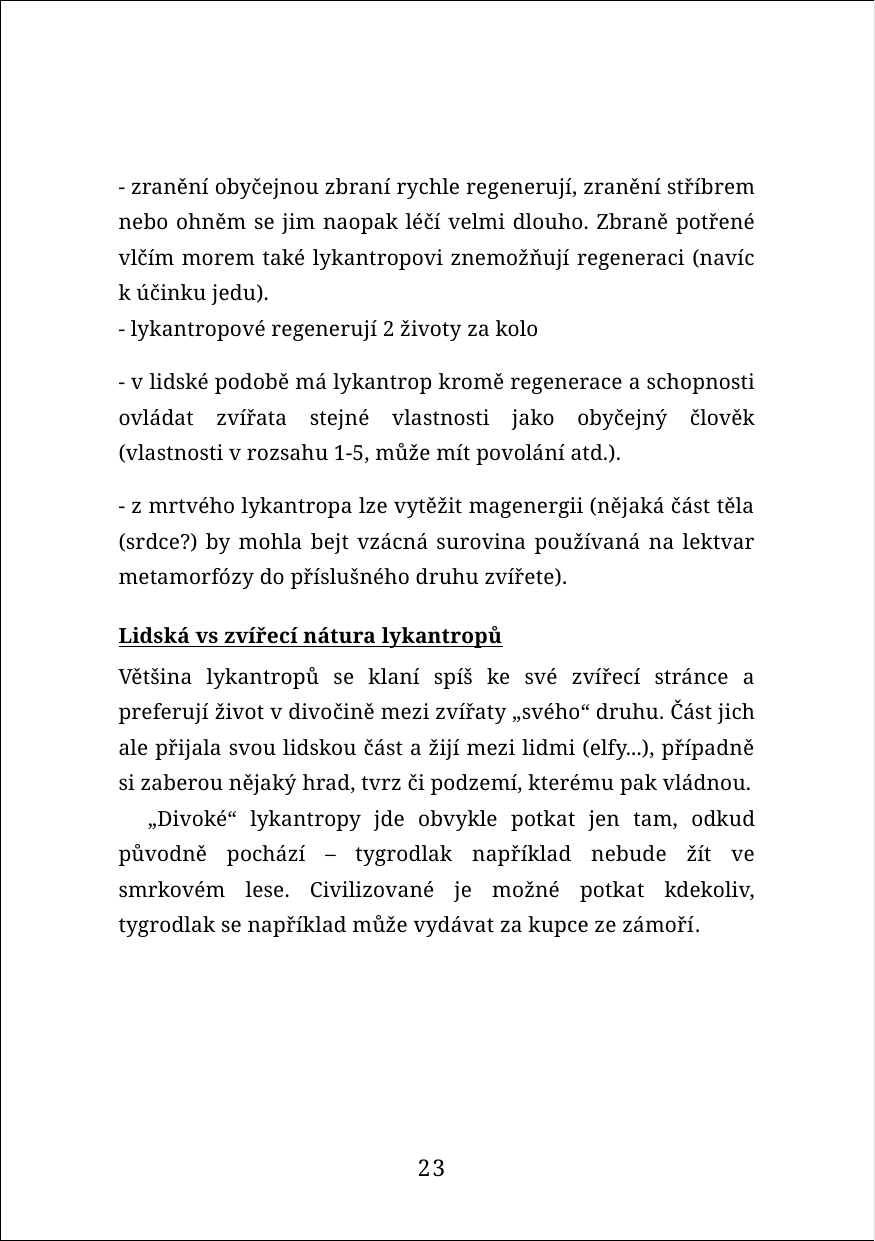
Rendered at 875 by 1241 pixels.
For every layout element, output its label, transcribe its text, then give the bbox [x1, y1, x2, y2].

text - zranění obyčejnou zbraní rychle regenerují, zranění stříbrem nebo ohněm se jim naopak léčí velmi dlouho. Zbraně potřené vlčím morem také lykantropovi znemožňují regeneraci (navíc k účinku jedu). - lykantropové regenerují 2 životy za kolo [118, 172, 756, 342]
text - v lidské podobě má lykantrop kromě regenerace a schopnosti ovládat zvířata stejné vlastnosti jako obyčejný člověk (vlastnosti v rozsahu 1-5, může mít povolání atd.). [118, 367, 756, 467]
text - z mrtvého lykantropa lze vytěžit magenergii (nějaká část těla (srdce?) by mohla bejt vzácná surovina používaná na lektvar metamorfózy do příslušného druhu zvířete). [118, 491, 756, 591]
subtitle Lidská vs zvířecí nátura lykantropů [118, 622, 756, 650]
text Většina lykantropů se klaní spíš ke své zvířecí stránce a preferují život v divočině mezi zvířaty „svého“ druhu. Část jich ale přijala svou lidskou část a žijí mezi lidmi (elfy...), případně si zaberou nějaký hrad, tvrz či podzemí, kterému pak vládnou. „Divoké“ lykantropy jde obvykle potkat jen tam, odkud původně pochází – tygrodlak například nebude žít ve smrkovém lese. Civilizované je možné potkat kdekoliv, tygrodlak se například může vydávat za kupce ze zámoří. [118, 662, 756, 939]
